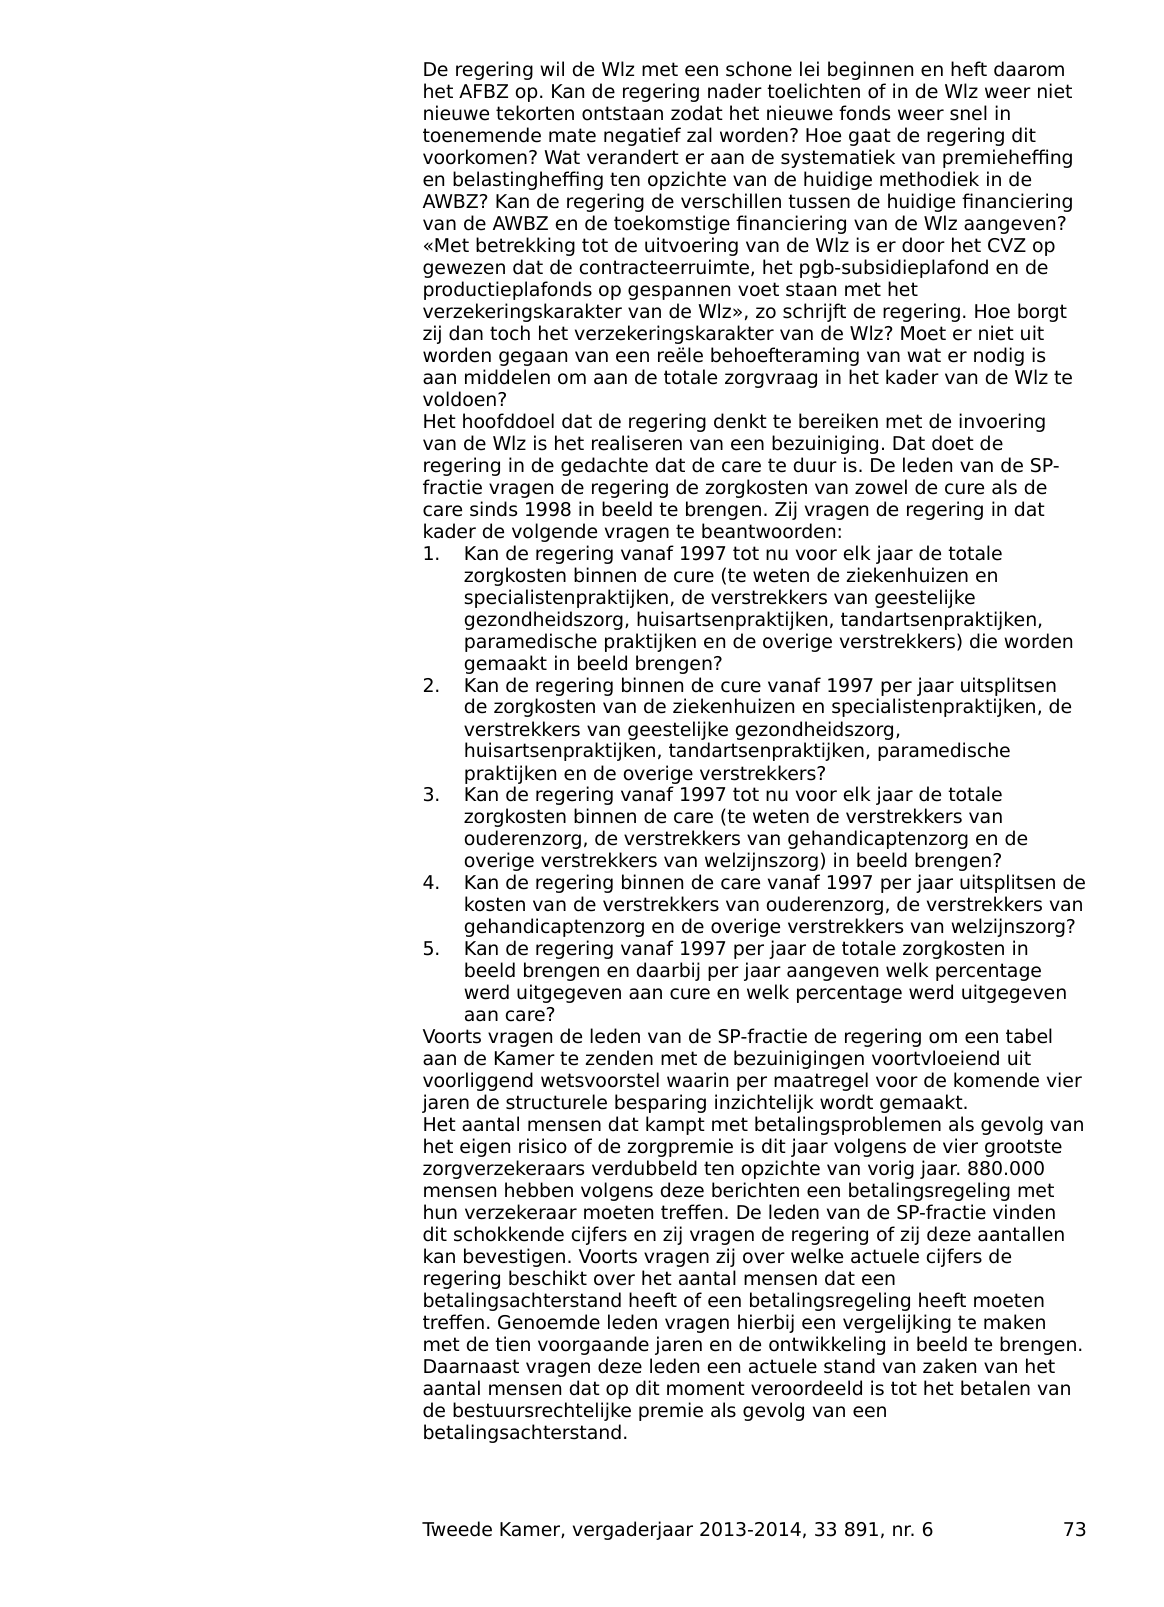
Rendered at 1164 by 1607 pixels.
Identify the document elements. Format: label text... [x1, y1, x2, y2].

text 1. Kan de regering vanaf 1997 tot nu voor elk jaar de totale zorgkosten binnen de cure (te weten de ziekenhuizen en specialistenpraktijken, de verstrekkers van geestelijke gezondheidszorg, huisartsenpraktijken, tandartsenpraktijken, paramedische praktijken en de overige verstrekkers) die worden gemaakt in beeld brengen? [422, 543, 1087, 674]
text 4. Kan de regering binnen de care vanaf 1997 per jaar uitsplitsen de kosten van de verstrekkers van ouderenzorg, de verstrekkers van gehandicaptenzorg en de overige verstrekkers van welzijnszorg? [422, 872, 1087, 938]
text 2. Kan de regering binnen de cure vanaf 1997 per jaar uitsplitsen de zorgkosten van de ziekenhuizen en specialistenpraktijken, de verstrekkers van geestelijke gezondheidszorg, huisartsenpraktijken, tandartsenpraktijken, paramedische praktijken en de overige verstrekkers? [422, 674, 1087, 784]
text 3. Kan de regering vanaf 1997 tot nu voor elk jaar de totale zorgkosten binnen de care (te weten de verstrekkers van ouderenzorg, de verstrekkers van gehandicaptenzorg en de overige verstrekkers van welzijnszorg) in beeld brengen? [422, 784, 1087, 872]
text «Met betrekking tot de uitvoering van de Wlz is er door het CVZ op gewezen dat de contracteerruimte, het pgb-subsidieplafond en de productieplafonds op gespannen voet staan met het verzekeringskarakter van de Wlz», zo schrijft de regering. Hoe borgt zij dan toch het verzekeringskarakter van de Wlz? Moet er niet uit worden gegaan van een reële behoefteraming van wat er nodig is aan middelen om aan de totale zorgvraag in het kader van de Wlz te voldoen? [422, 235, 1087, 411]
text 5. Kan de regering vanaf 1997 per jaar de totale zorgkosten in beeld brengen en daarbij per jaar aangeven welk percentage werd uitgegeven aan cure en welk percentage werd uitgegeven aan care? [422, 938, 1087, 1026]
text Het hoofddoel dat de regering denkt te bereiken met de invoering van de Wlz is het realiseren van een bezuiniging. Dat doet de regering in de gedachte dat de care te duur is. De leden van de SP-fractie vragen de regering de zorgkosten van zowel de cure als de care sinds 1998 in beeld te brengen. Zij vragen de regering in dat kader de volgende vragen te beantwoorden: [422, 411, 1087, 543]
text Voorts vragen de leden van de SP-fractie de regering om een tabel aan de Kamer te zenden met de bezuinigingen voortvloeiend uit voorliggend wetsvoorstel waarin per maatregel voor de komende vier jaren de structurele besparing inzichtelijk wordt gemaakt. [422, 1026, 1087, 1114]
text Het aantal mensen dat kampt met betalingsproblemen als gevolg van het eigen risico of de zorgpremie is dit jaar volgens de vier grootste zorgverzekeraars verdubbeld ten opzichte van vorig jaar. 880.000 mensen hebben volgens deze berichten een betalingsregeling met hun verzekeraar moeten treffen. De leden van de SP-fractie vinden dit schokkende cijfers en zij vragen de regering of zij deze aantallen kan bevestigen. Voorts vragen zij over welke actuele cijfers de regering beschikt over het aantal mensen dat een betalingsachterstand heeft of een betalingsregeling heeft moeten treffen. Genoemde leden vragen hierbij een vergelijking te maken met de tien voorgaande jaren en de ontwikkeling in beeld te brengen. Daarnaast vragen deze leden een actuele stand van zaken van het aantal mensen dat op dit moment veroordeeld is tot het betalen van de bestuursrechtelijke premie als gevolg van een betalingsachterstand. [422, 1114, 1087, 1444]
text De regering wil de Wlz met een schone lei beginnen en heft daarom het AFBZ op. Kan de regering nader toelichten of in de Wlz weer niet nieuwe tekorten ontstaan zodat het nieuwe fonds weer snel in toenemende mate negatief zal worden? Hoe gaat de regering dit voorkomen? Wat verandert er aan de systematiek van premieheffing en belastingheffing ten opzichte van de huidige methodiek in de AWBZ? Kan de regering de verschillen tussen de huidige financiering van de AWBZ en de toekomstige financiering van de Wlz aangeven? [422, 59, 1087, 235]
